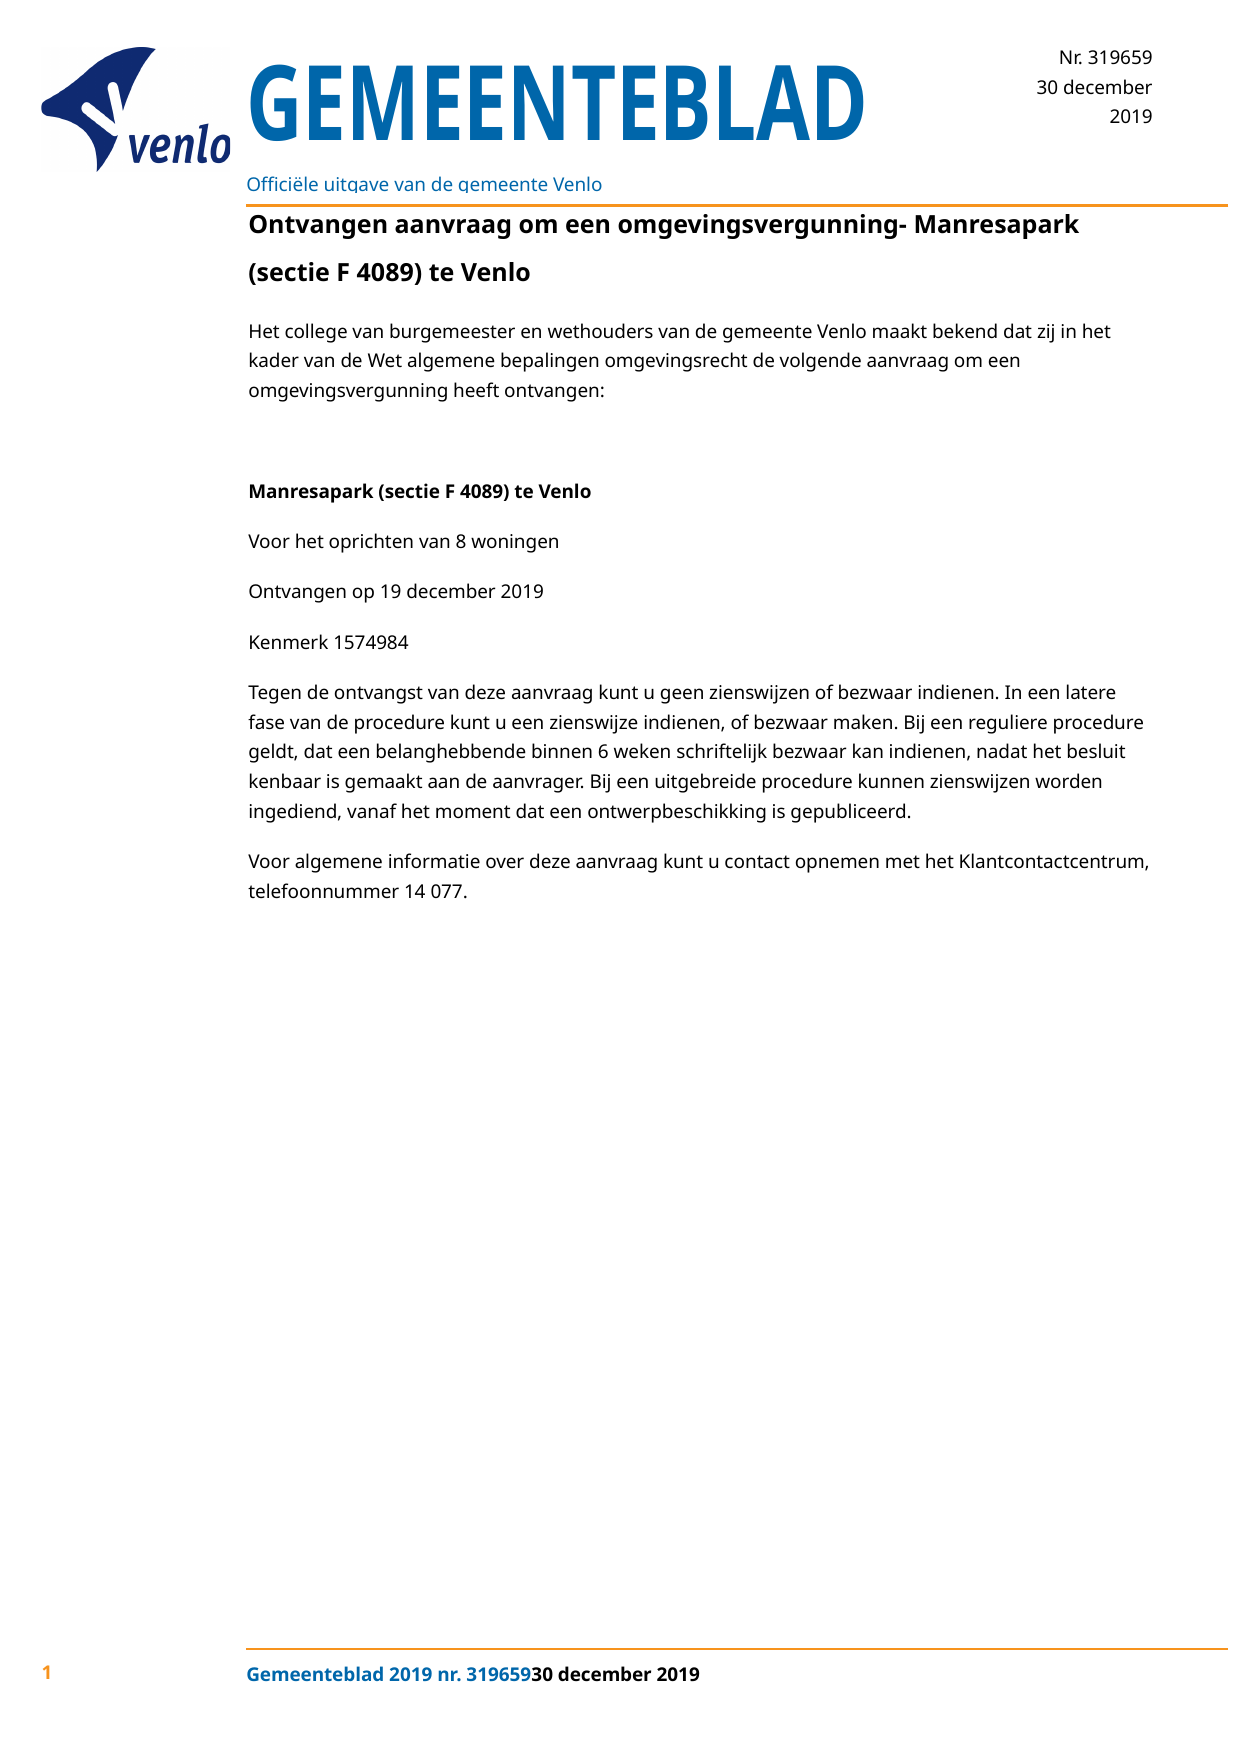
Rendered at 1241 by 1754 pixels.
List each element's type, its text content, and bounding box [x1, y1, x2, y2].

text Tegen de ontvangst van deze aanvraag kunt u geen zienswijzen of bezwaar indienen. In een latere fase van de procedure kunt u een zienswijze indienen, of bezwaar maken. Bij een reguliere procedure geldt, dat een belanghebbende binnen 6 weken schriftelijk bezwaar kan indienen, nadat het besluit kenbaar is gemaakt aan de aanvrager. Bij een uitgebreide procedure kunnen zienswijzen worden ingediend, vanaf het moment dat een ontwerpbeschikking is gepubliceerd. [248, 679, 1152, 824]
picture [41, 47, 231, 172]
text Het college van burgemeester en wethouders van de gemeente Venlo maakt bekend dat zij in het kader van de Wet algemene bepalingen omgevingsrecht de volgende aanvraag om een omgevingsvergunning heeft ontvangen: [248, 318, 1152, 403]
text Manresapark (sectie F 4089) te Venlo [248, 478, 1152, 504]
text Ontvangen op 19 december 2019 [248, 579, 1152, 604]
text Voor algemene informatie over deze aanvraag kunt u contact opnemen met het Klantcontactcentrum, telefoonnummer 14 077. [248, 848, 1152, 904]
text Voor het oprichten van 8 woningen [248, 528, 1152, 554]
text Ontvangen aanvraag om een omgevingsvergunning- Manresapark (sectie F 4089) te Venlo [248, 207, 1152, 288]
text Kenmerk 1574984 [248, 629, 1152, 655]
